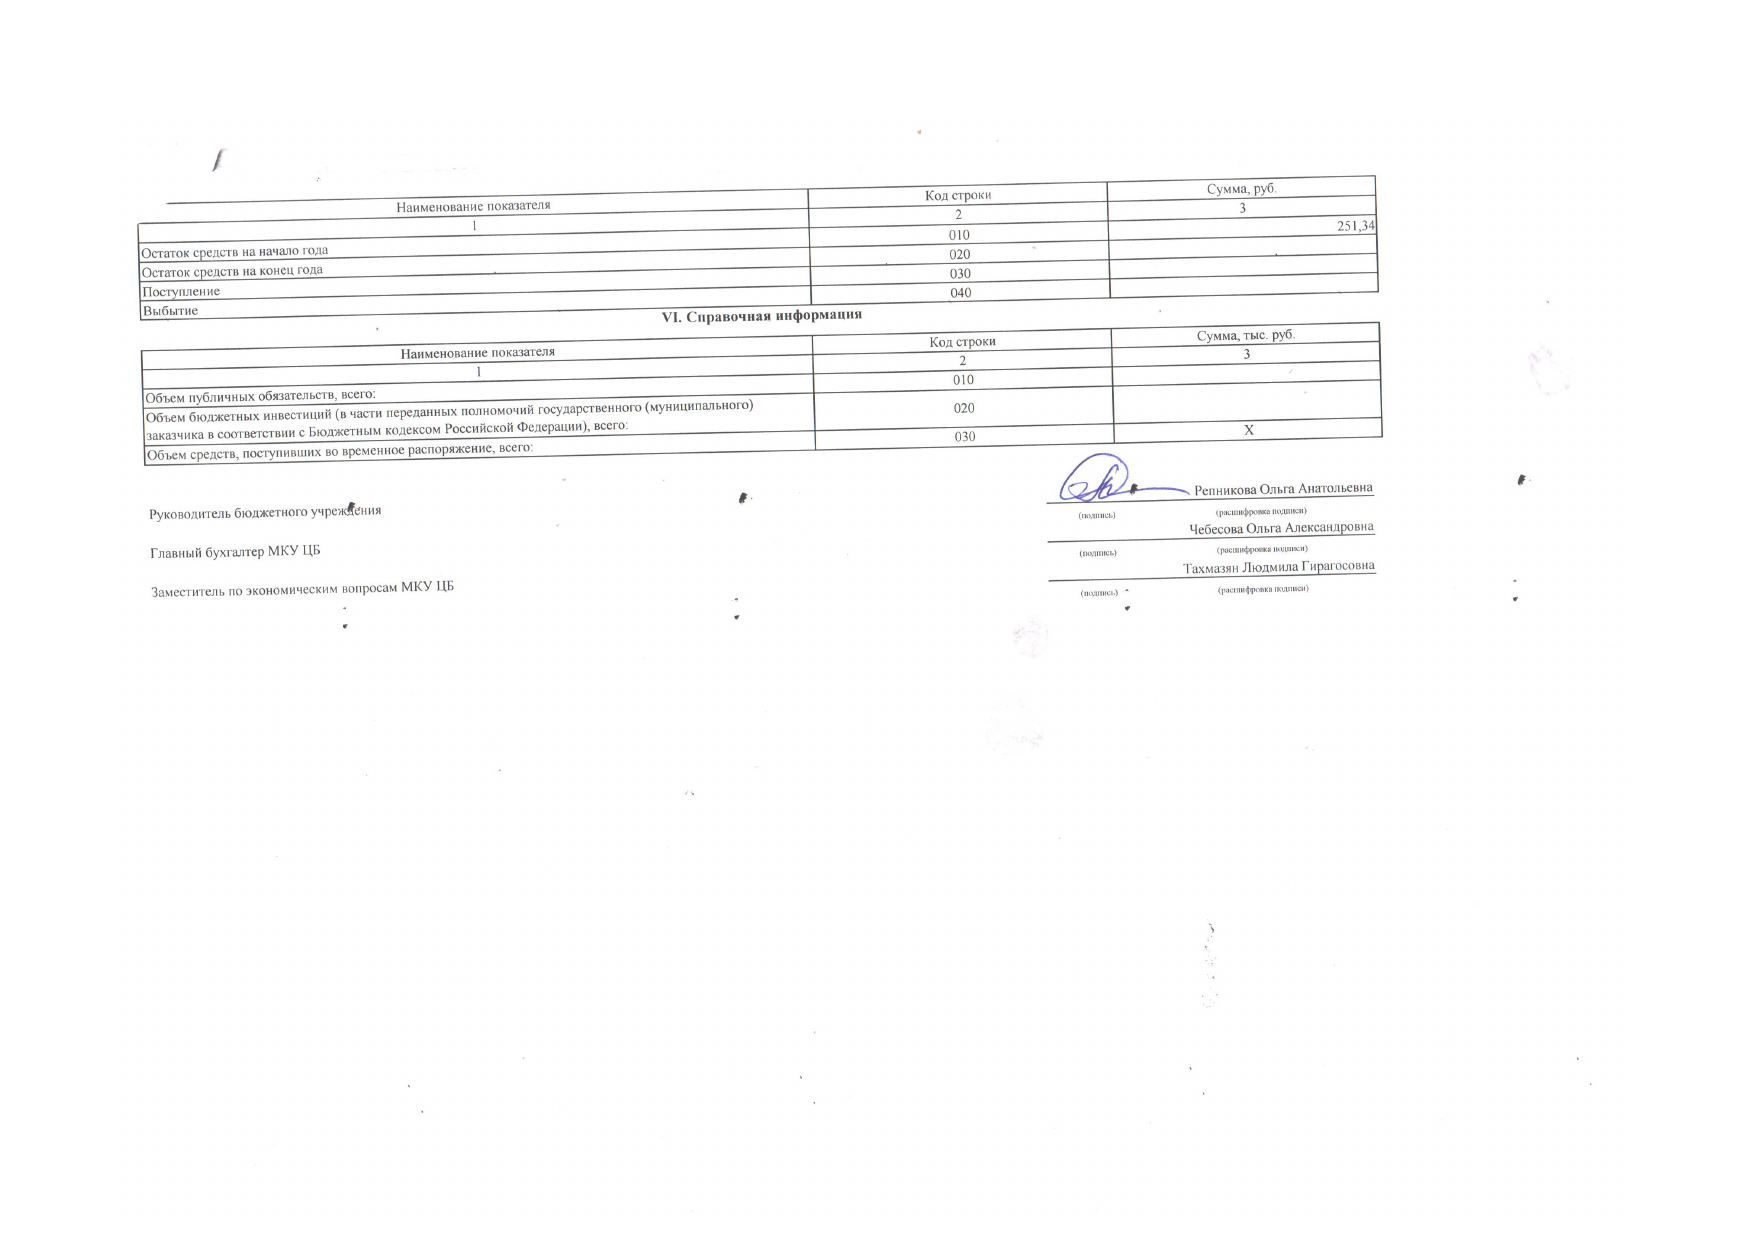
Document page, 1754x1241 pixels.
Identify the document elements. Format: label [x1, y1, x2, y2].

picture [118, 118, 1636, 1222]
